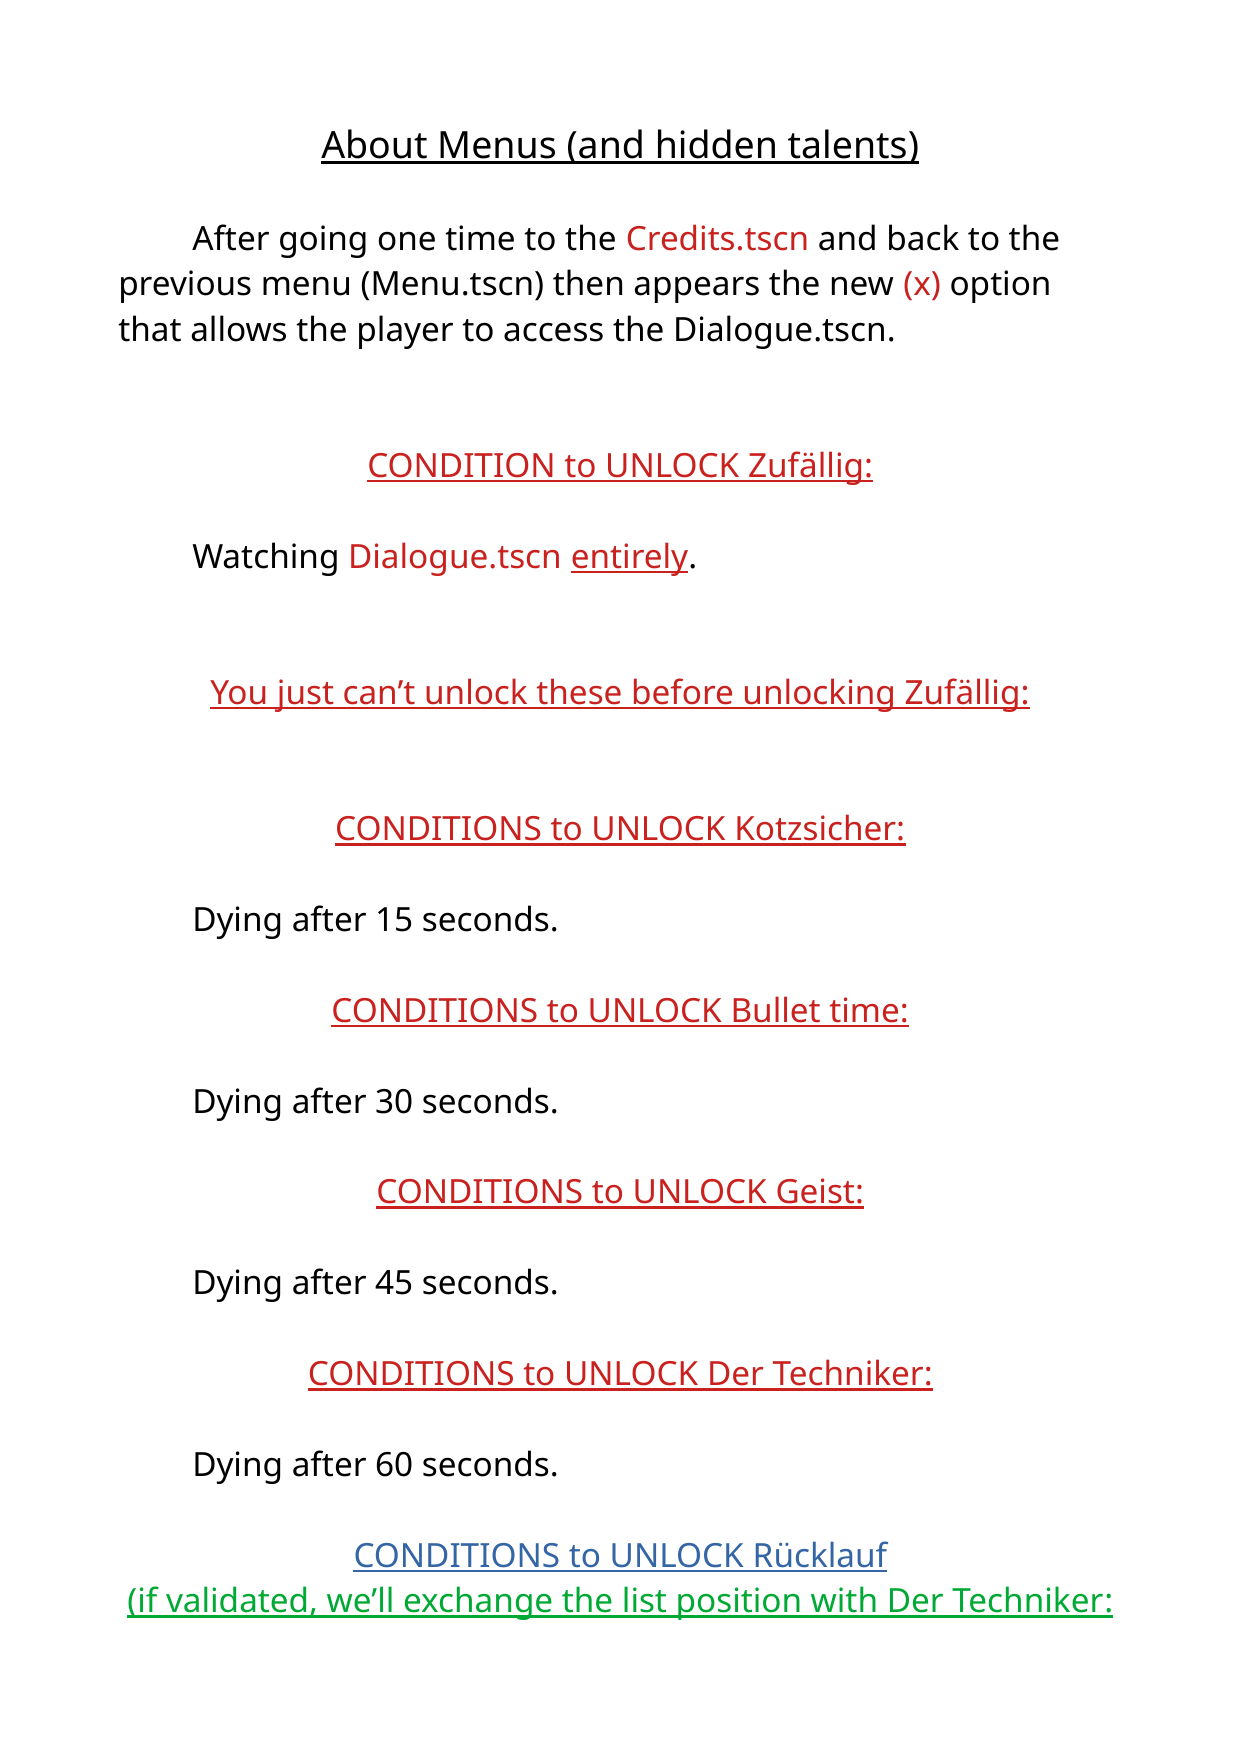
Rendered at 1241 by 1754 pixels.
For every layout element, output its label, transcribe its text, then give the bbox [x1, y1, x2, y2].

text Watching Dialogue.tscn entirely. [118, 532, 1122, 578]
text CONDITIONS to UNLOCK Rücklauf [118, 1532, 1122, 1577]
text After going one time to the Credits.tscn and back to the previous menu (Menu.tscn) then appears the new (x) option that allows the player to access the Dialogue.tscn. [118, 214, 1122, 351]
text Dying after 45 seconds. [118, 1259, 1122, 1304]
text CONDITIONS to UNLOCK Kotzsicher: [118, 805, 1122, 850]
text CONDITION to UNLOCK Zufällig: [118, 442, 1122, 487]
text Dying after 15 seconds. [118, 896, 1122, 941]
text CONDITIONS to UNLOCK Bullet time: [118, 987, 1122, 1032]
text Dying after 30 seconds. [118, 1077, 1122, 1123]
text CONDITIONS to UNLOCK Geist: [118, 1168, 1122, 1214]
text You just can’t unlock these before unlocking Zufällig: [118, 669, 1122, 714]
text Dying after 60 seconds. [118, 1441, 1122, 1486]
text CONDITIONS to UNLOCK Der Techniker: [118, 1350, 1122, 1395]
text About Menus (and hidden talents) [118, 118, 1122, 169]
text (if validated, we’ll exchange the list position with Der Techniker: [118, 1577, 1122, 1622]
